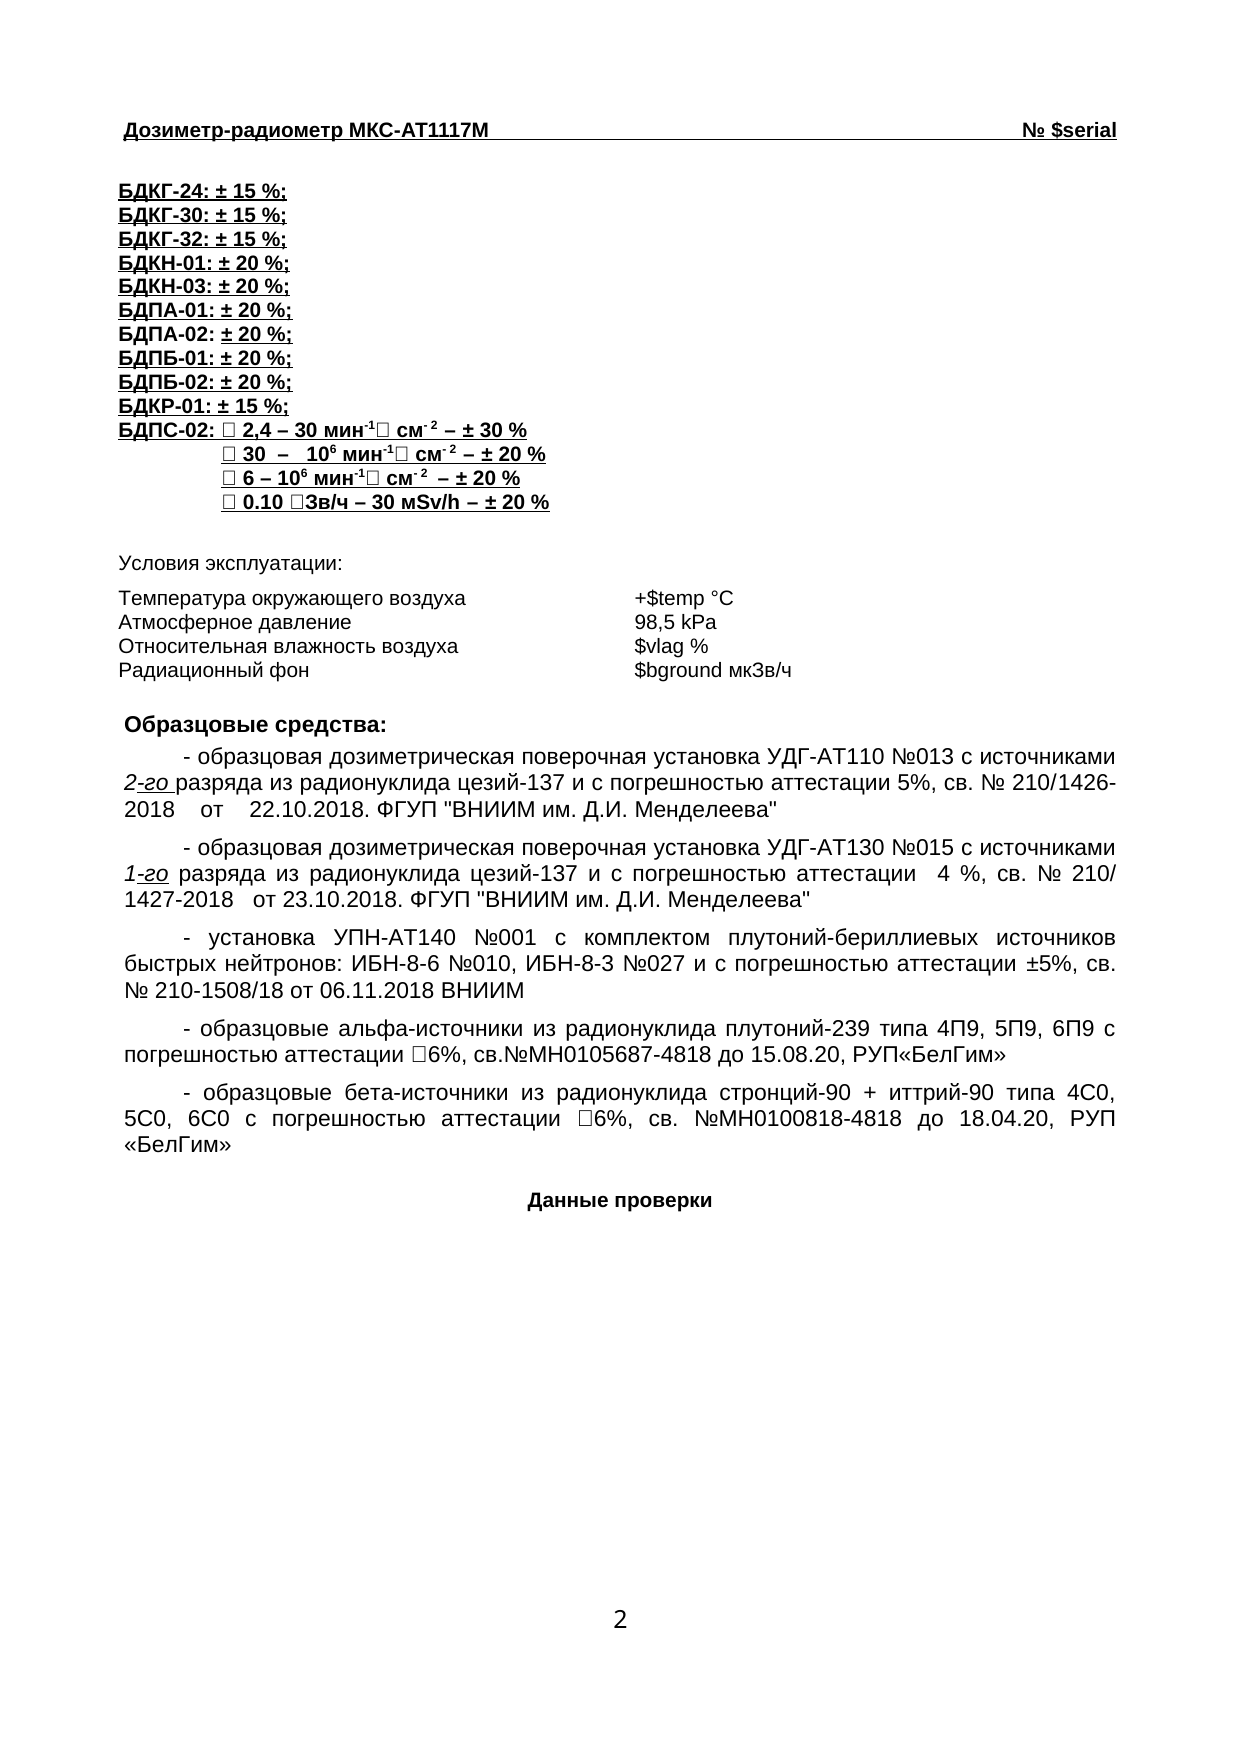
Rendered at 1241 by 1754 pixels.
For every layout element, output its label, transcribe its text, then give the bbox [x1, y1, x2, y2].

table_header БДКГ-30: ± 15 %; [118, 203, 1063, 226]
text Радиационный фон $bground мкЗв/ч [118, 658, 1122, 682]
table_header БДПС-02:  2,4 – 30 мин-1 см- 2 – ± 30 %  30 – 106 мин-1 см- 2 – ± 20 %  6 – 106 мин-1 см- 2 – ± 20 %  0.10 Зв/ч – 30 мSv/h – ± 20 % [118, 418, 1063, 514]
table_header - образцовые бета-источники из радионуклида стронций-90 + иттрий-90 типа 4С0, 5С0, 6С0 с погрешностью аттестации 6%, св. №МН0100818-4818 до 18.04.20, РУП «БелГим» [118, 1073, 1122, 1163]
table_header БДПБ-02: ± 20 %; [118, 370, 1063, 394]
table_header БДКГ-24: ± 15 %; [118, 179, 1063, 202]
table_header - образцовая дозиметрическая поверочная установка УДГ-АТ110 №013 с источниками 2-го разряда из радионуклида цезий-137 и с погрешностью аттестации 5%, св. № 210/1426-2018 от 22.10.2018. ФГУП "ВНИИМ им. Д.И. Менделеева" [118, 737, 1122, 828]
table_header БДПБ-01: ± 20 %; [118, 346, 1063, 370]
table_header - установка УПН-АТ140 №001 с комплектом плутоний-бериллиевых источников быстрых нейтронов: ИБН-8-6 №010, ИБН-8-3 №027 и с погрешностью аттестации ±5%, св. № 210-1508/18 от 06.11.2018 ВНИИМ [118, 918, 1122, 1009]
table_header БДКГ-32: ± 15 %; [118, 226, 1063, 250]
text Образцовые средства: [118, 711, 1122, 737]
text Атмосферное давление 98,5 kPa [118, 610, 1122, 634]
table_header БДКН-03: ± 20 %; [118, 274, 1063, 298]
table_header БДКР-01: ± 15 %; [118, 394, 1063, 418]
table_header БДПА-02: ± 20 %; [118, 322, 1063, 346]
table_header БДКН-01: ± 20 %; [118, 250, 1063, 274]
text Данные проверки [118, 1187, 1122, 1211]
text Условия эксплуатации: [118, 550, 1122, 574]
table_header - образцовая дозиметрическая поверочная установка УДГ-АТ130 №015 с источниками 1-го разряда из радионуклида цезий-137 и с погрешностью аттестации 4 %, св. № 210/ 1427-2018 от 23.10.2018. ФГУП "ВНИИМ им. Д.И. Менделеева" [118, 828, 1122, 918]
table_header БДПА-01: ± 20 %; [118, 298, 1063, 322]
text Относительная влажность воздуха $vlag % [118, 634, 1122, 658]
table_header - образцовые альфа-источники из радионуклида плутоний-239 типа 4П9, 5П9, 6П9 с погрешностью аттестации 6%, св.№МН0105687-4818 до 15.08.20, РУП«БелГим» [118, 1009, 1122, 1073]
text Температура окружающего воздуха +$temp °C [118, 586, 1122, 610]
